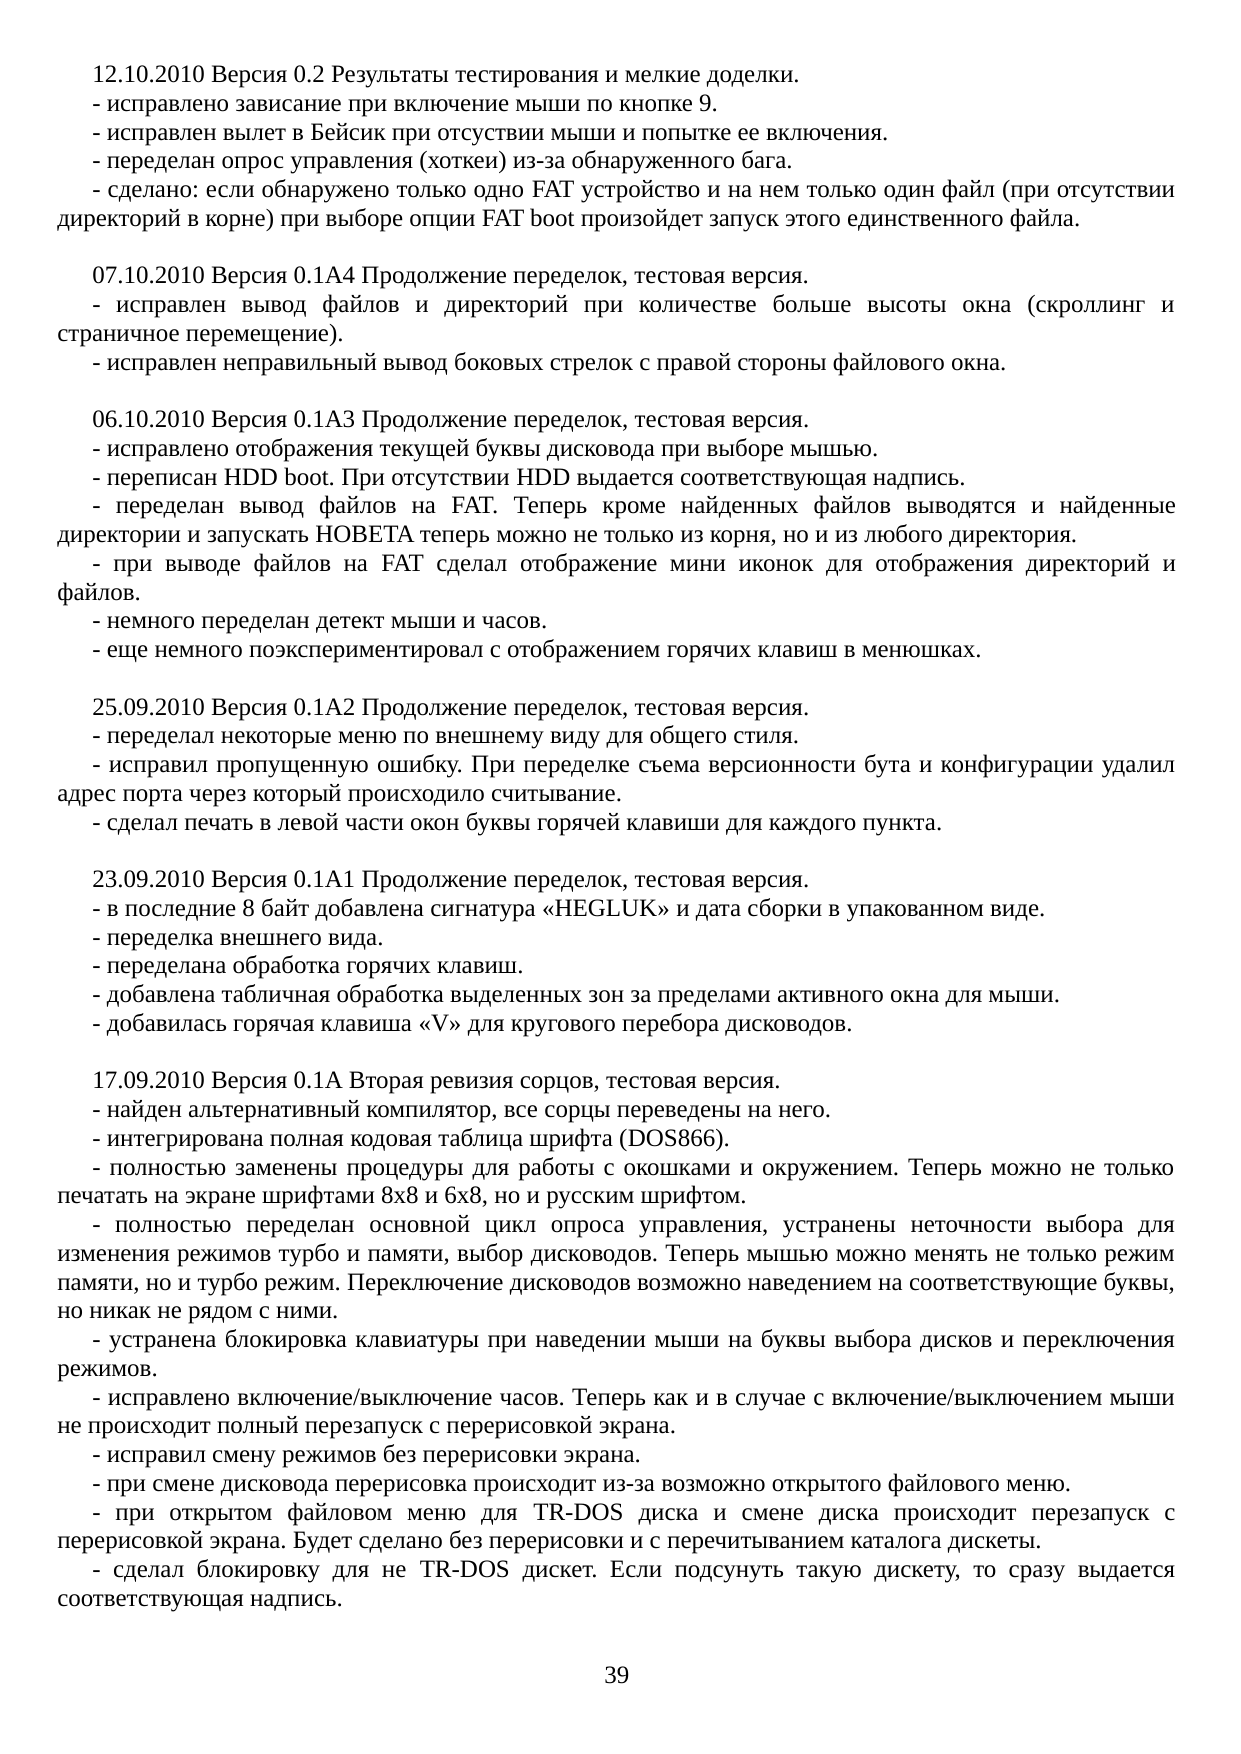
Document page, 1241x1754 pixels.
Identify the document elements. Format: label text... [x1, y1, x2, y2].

text 12.10.2010 Версия 0.2 Результаты тестирования и мелкие доделки. [57, 59, 1176, 88]
text - переделан опрос управления (хоткеи) из-за обнаруженного бага. [57, 146, 1176, 174]
text - исправлено включение/выключение часов. Теперь как и в случае с включение/выключением мыши не происходит полный перезапуск с перерисовкой экрана. [57, 1382, 1176, 1439]
text - сделал печать в левой части окон буквы горячей клавиши для каждого пункта. [57, 807, 1176, 836]
text - исправлено отображения текущей буквы дисковода при выборе мышью. [57, 433, 1176, 462]
text - при смене дисковода перерисовка происходит из-за возможно открытого файлового меню. [57, 1468, 1176, 1497]
text - сделал блокировку для не TR-DOS дискет. Если подсунуть такую дискету, то сразу выдается соответствующая надпись. [57, 1554, 1176, 1612]
text - исправил пропущенную ошибку. При переделке съема версионности бута и конфигурации удалил адрес порта через который происходило считывание. [57, 749, 1176, 807]
text - добавилась горячая клавиша «V» для кругового перебора дисководов. [57, 1008, 1176, 1037]
text - при выводе файлов на FAT сделал отображение мини иконок для отображения директорий и файлов. [57, 548, 1176, 606]
text - переделана обработка горячих клавиш. [57, 951, 1176, 979]
text - переделал некоторые меню по внешнему виду для общего стиля. [57, 721, 1176, 749]
text - переделан вывод файлов на FAT. Теперь кроме найденных файлов выводятся и найденные директории и запускать HOBETA теперь можно не только из корня, но и из любого директория. [57, 491, 1176, 548]
text - переделка внешнего вида. [57, 922, 1176, 951]
text - при открытом файловом меню для TR-DOS диска и смене диска происходит перезапуск с перерисовкой экрана. Будет сделано без перерисовки и с перечитыванием каталога дискеты. [57, 1497, 1176, 1554]
text - в последние 8 байт добавлена сигнатура «HEGLUK» и дата сборки в упакованном виде. [57, 893, 1176, 922]
text - полностью заменены процедуры для работы с окошками и окружением. Теперь можно не только печатать на экране шрифтами 8х8 и 6х8, но и русским шрифтом. [57, 1152, 1176, 1209]
text 07.10.2010 Версия 0.1A4 Продолжение переделок, тестовая версия. [57, 261, 1176, 289]
text 25.09.2010 Версия 0.1A2 Продолжение переделок, тестовая версия. [57, 692, 1176, 721]
text - найден альтернативный компилятор, все сорцы переведены на него. [57, 1094, 1176, 1123]
text - исправлен вылет в Бейсик при отсуствии мыши и попытке ее включения. [57, 117, 1176, 146]
text - немного переделан детект мыши и часов. [57, 606, 1176, 634]
text - переписан HDD boot. При отсутствии HDD выдается соответствующая надпись. [57, 462, 1176, 491]
text - сделано: если обнаружено только одно FAT устройство и на нем только один файл (при отсутствии директорий в корне) при выборе опции FAT boot произойдет запуск этого единственного файла. [57, 174, 1176, 232]
text 06.10.2010 Версия 0.1A3 Продолжение переделок, тестовая версия. [57, 404, 1176, 433]
text - добавлена табличная обработка выделенных зон за пределами активного окна для мыши. [57, 979, 1176, 1008]
text - исправил смену режимов без перерисовки экрана. [57, 1439, 1176, 1468]
text - еще немного поэкспериментировал с отображением горячих клавиш в менюшках. [57, 634, 1176, 663]
text - исправлено зависание при включение мыши по кнопке 9. [57, 88, 1176, 117]
text - устранена блокировка клавиатуры при наведении мыши на буквы выбора дисков и переключения режимов. [57, 1324, 1176, 1382]
text - исправлен неправильный вывод боковых стрелок с правой стороны файлового окна. [57, 347, 1176, 376]
text - исправлен вывод файлов и директорий при количестве больше высоты окна (скроллинг и страничное перемещение). [57, 289, 1176, 347]
text 23.09.2010 Версия 0.1A1 Продолжение переделок, тестовая версия. [57, 864, 1176, 893]
text 17.09.2010 Версия 0.1А Вторая ревизия сорцов, тестовая версия. [57, 1066, 1176, 1094]
text - интегрирована полная кодовая таблица шрифта (DOS866). [57, 1123, 1176, 1152]
text - полностью переделан основной цикл опроса управления, устранены неточности выбора для изменения режимов турбо и памяти, выбор дисководов. Теперь мышью можно менять не только режим памяти, но и турбо режим. Переключение дисководов возможно наведением на соответствующие буквы, но никак не рядом с ними. [57, 1209, 1176, 1324]
